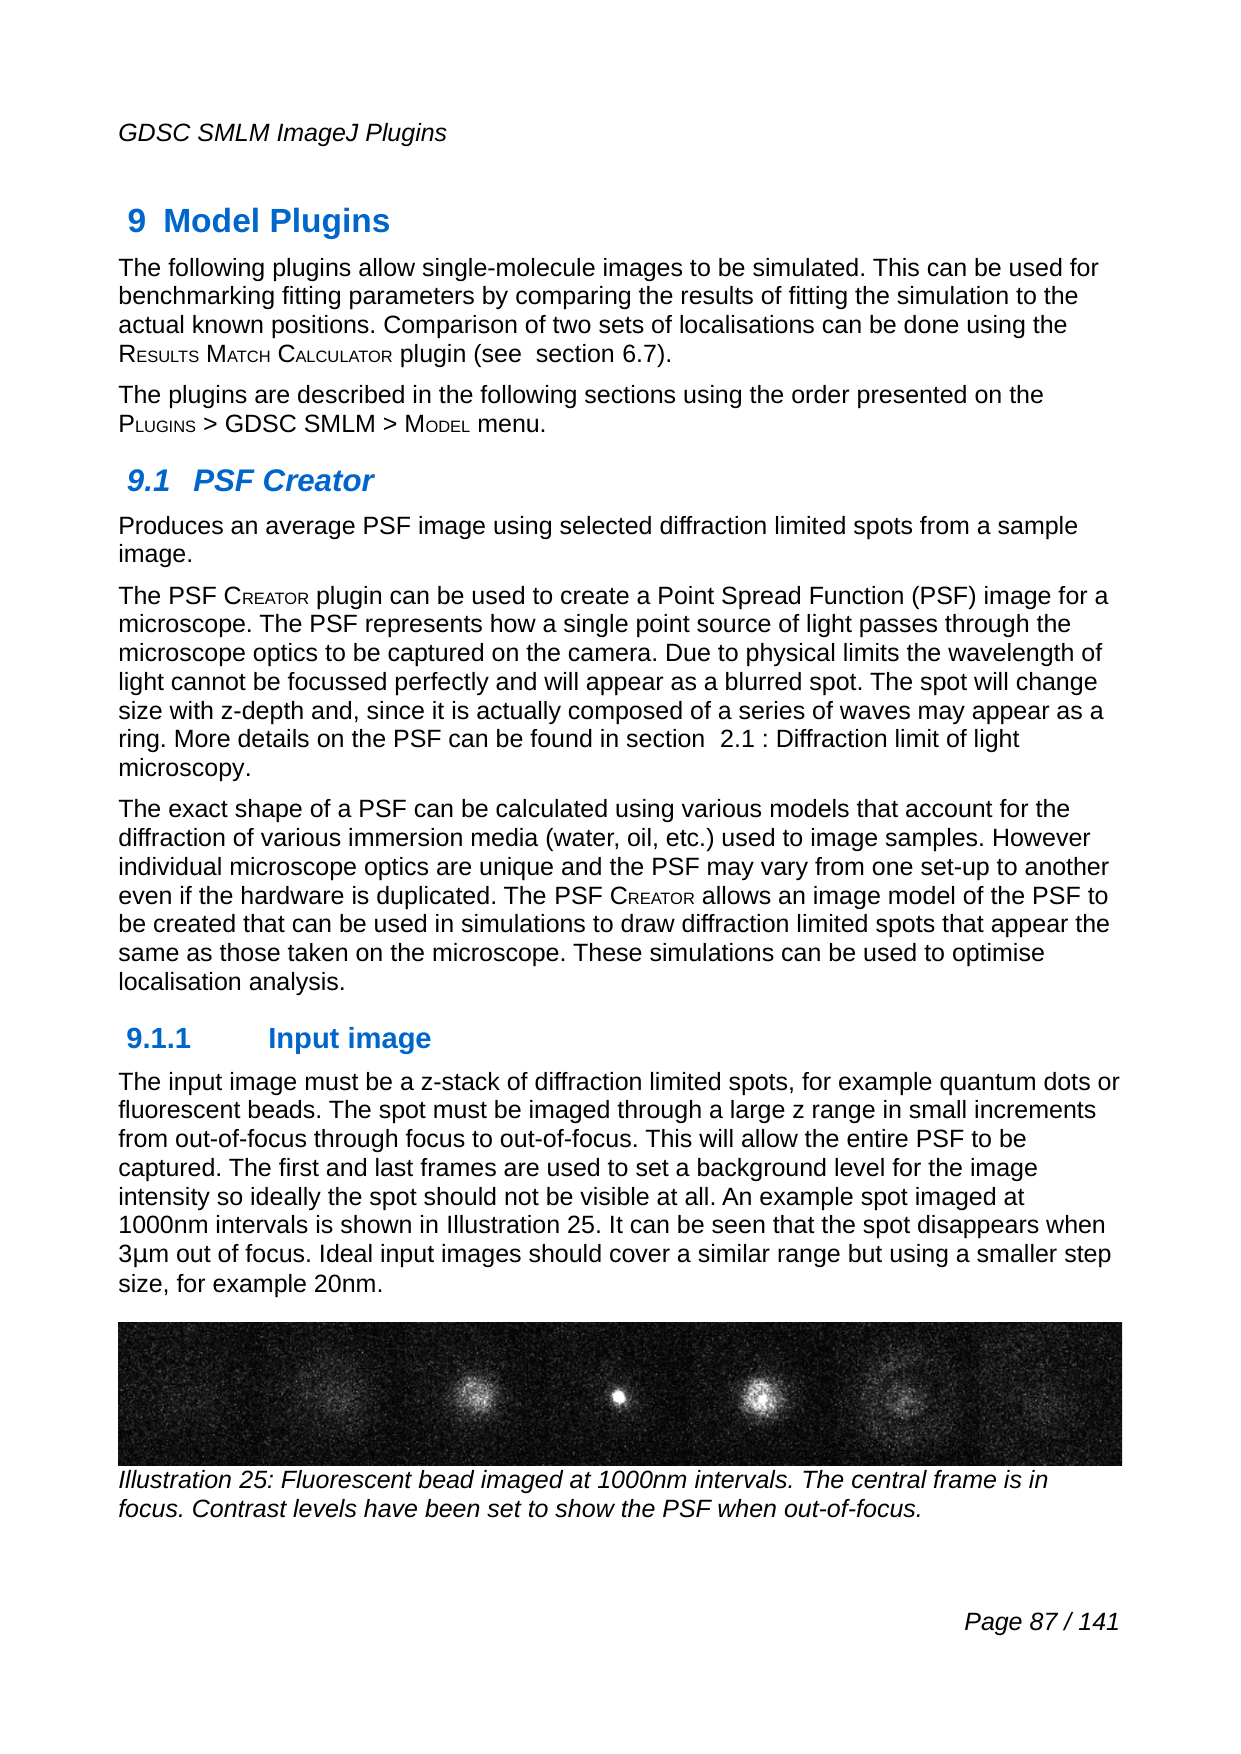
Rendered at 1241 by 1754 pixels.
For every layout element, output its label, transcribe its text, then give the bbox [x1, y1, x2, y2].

text Produces an average PSF image using selected diffraction limited spots from a sample image. [118, 511, 1122, 568]
subtitle Model Plugins [118, 201, 1122, 240]
picture [118, 1322, 1123, 1466]
text The PSF Creator plugin can be used to create a Point Spread Function (PSF) image for a microscope. The PSF represents how a single point source of light passes through the microscope optics to be captured on the camera. Due to physical limits the wavelength of light cannot be focussed perfectly and will appear as a blurred spot. The spot will change size with z-depth and, since it is actually composed of a series of waves may appear as a ring. More details on the PSF can be found in section 2.1: Diffraction limit of light microscopy. [118, 581, 1122, 782]
text The exact shape of a PSF can be calculated using various models that account for the diffraction of various immersion media (water, oil, etc.) used to image samples. However individual microscope optics are unique and the PSF may vary from one set-up to another even if the hardware is duplicated. The PSF Creator allows an image model of the PSF to be created that can be used in simulations to draw diffraction limited spots that appear the same as those taken on the microscope. These simulations can be used to optimise localisation analysis. [118, 794, 1122, 996]
subtitle Input image [118, 1021, 1122, 1054]
text The input image must be a z-stack of diffraction limited spots, for example quantum dots or fluorescent beads. The spot must be imaged through a large z range in small increments from out-of-focus through focus to out-of-focus. This will allow the entire PSF to be captured. The first and last frames are used to set a background level for the image intensity so ideally the spot should not be visible at all. An example spot imaged at 1000nm intervals is shown in Illustration 25. It can be seen that the spot disappears when 3μm out of focus. Ideal input images should cover a similar range but using a smaller step size, for example 20nm. [118, 1067, 1122, 1297]
subtitle PSF Creator [118, 462, 1122, 498]
text Illustration 25: Fluorescent bead imaged at 1000nm intervals. The central frame is in focus. Contrast levels have been set to show the PSF when out-of-focus. [118, 1466, 1122, 1523]
text The following plugins allow single-molecule images to be simulated. This can be used for benchmarking fitting parameters by comparing the results of fitting the simulation to the actual known positions. Comparison of two sets of localisations can be done using the Results Match Calculator plugin (see section 6.7). [118, 252, 1122, 367]
text The plugins are described in the following sections using the order presented on the Plugins > GDSC SMLM > Model menu. [118, 380, 1122, 437]
